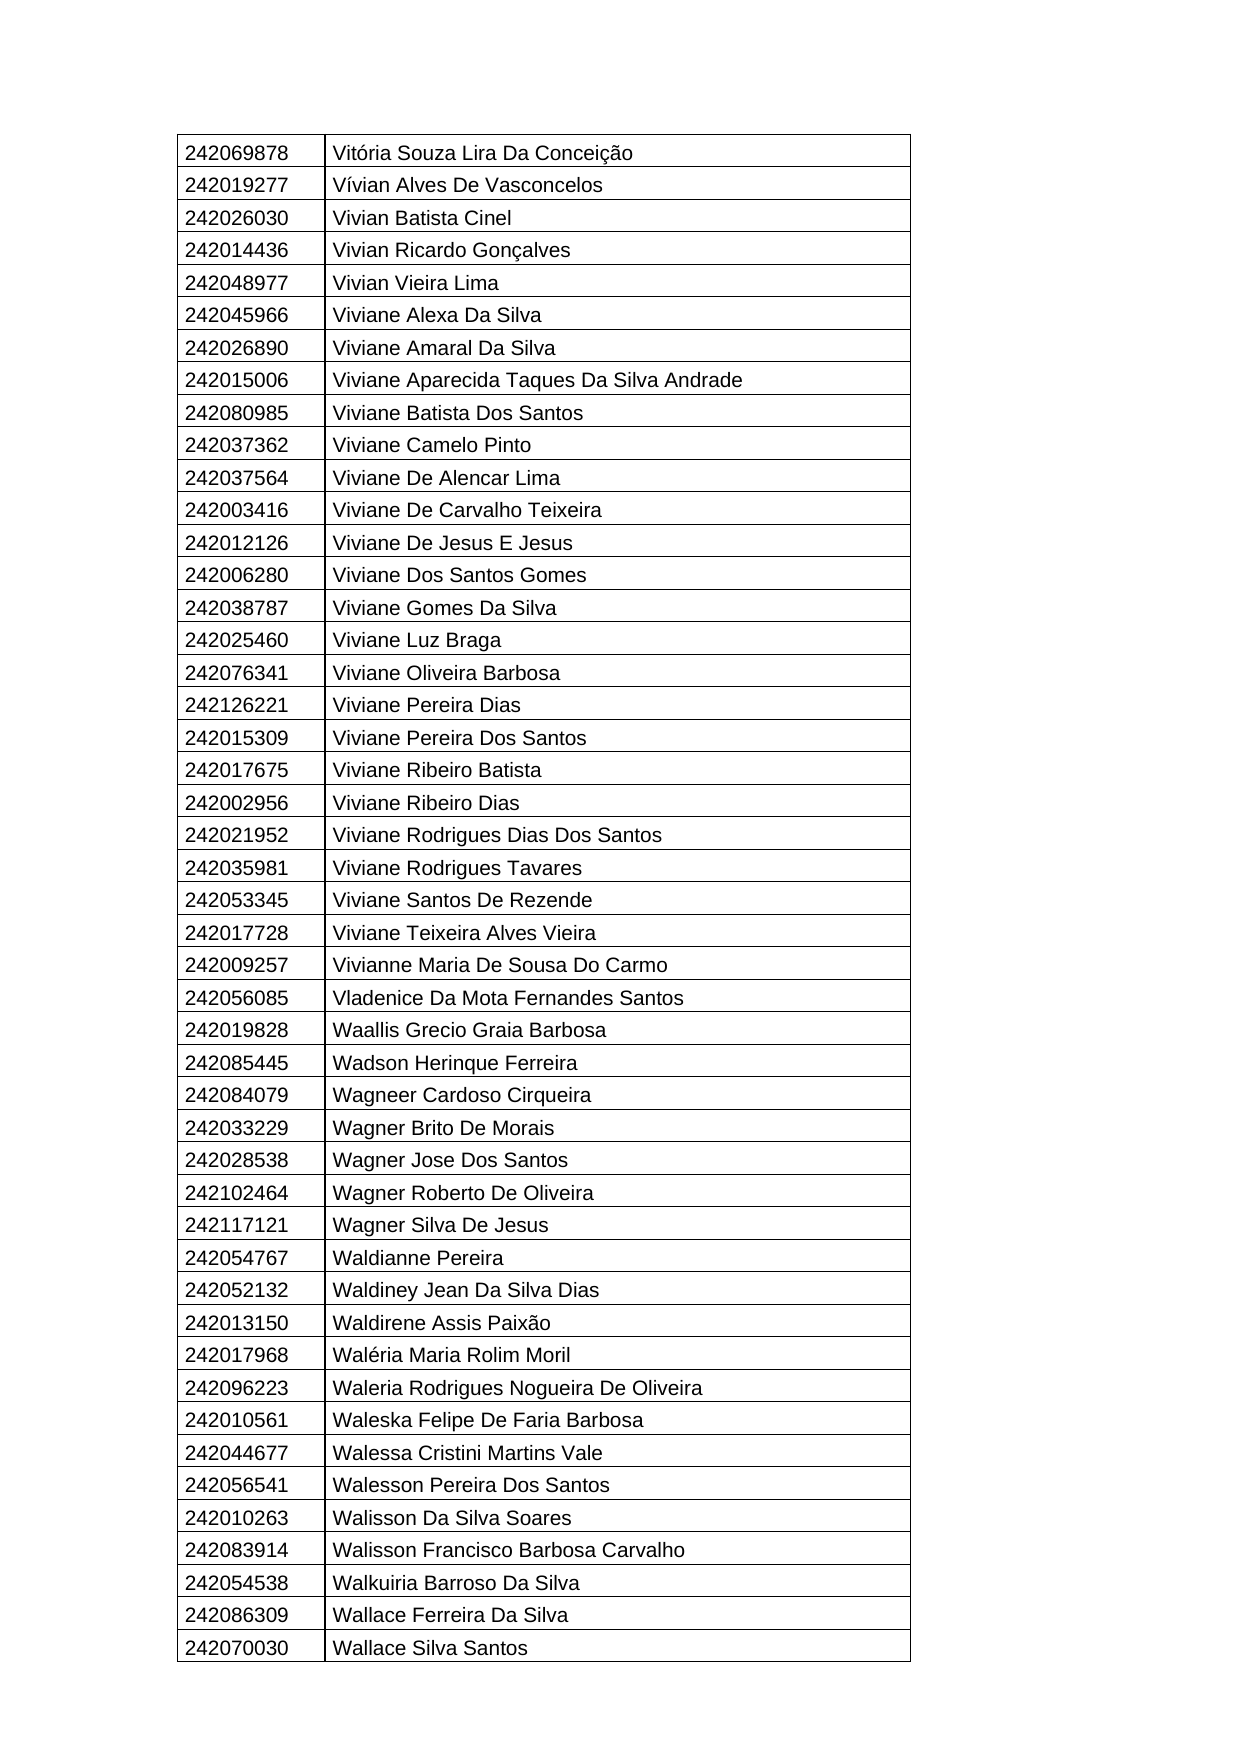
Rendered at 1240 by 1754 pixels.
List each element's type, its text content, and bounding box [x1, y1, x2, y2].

table_cell 242026890 [178, 330, 324, 361]
table_cell Viviane Pereira Dos Santos [326, 720, 910, 751]
table_cell 242010263 [178, 1500, 324, 1531]
table_cell 242002956 [178, 785, 324, 816]
table_cell Vivian Vieira Lima [326, 265, 910, 296]
table_cell 242126221 [178, 687, 324, 718]
table_cell Viviane Aparecida Taques Da Silva Andrade [326, 362, 910, 393]
table_cell Viviane Luz Braga [326, 622, 910, 653]
table_cell Viviane Dos Santos Gomes [326, 557, 910, 588]
table_cell Vladenice Da Mota Fernandes Santos [326, 980, 910, 1011]
table_cell Waléria Maria Rolim Moril [326, 1337, 910, 1368]
table_cell 242117121 [178, 1207, 324, 1238]
table_cell 242037564 [178, 460, 324, 491]
table_cell Viviane Rodrigues Tavares [326, 850, 910, 881]
table_cell Wagner Jose Dos Santos [326, 1142, 910, 1173]
table_cell 242048977 [178, 265, 324, 296]
table_cell 242035981 [178, 850, 324, 881]
table_cell Viviane Rodrigues Dias Dos Santos [326, 817, 910, 848]
table_cell 242052132 [178, 1272, 324, 1303]
table_cell 242010561 [178, 1402, 324, 1433]
table_cell 242056541 [178, 1467, 324, 1498]
table_cell 242054538 [178, 1565, 324, 1596]
table_cell Viviane Camelo Pinto [326, 427, 910, 458]
table_cell 242014436 [178, 232, 324, 263]
table_cell Viviane Oliveira Barbosa [326, 655, 910, 686]
table_cell Walkuiria Barroso Da Silva [326, 1565, 910, 1596]
table_cell Wadson Herinque Ferreira [326, 1045, 910, 1076]
table_cell 242012126 [178, 525, 324, 556]
table_cell 242076341 [178, 655, 324, 686]
table_cell 242044677 [178, 1435, 324, 1466]
table_cell 242086309 [178, 1597, 324, 1628]
table_cell 242025460 [178, 622, 324, 653]
table_cell Viviane De Carvalho Teixeira [326, 492, 910, 523]
table_cell Viviane Ribeiro Batista [326, 752, 910, 783]
table_cell Waleska Felipe De Faria Barbosa [326, 1402, 910, 1433]
table_cell Walisson Francisco Barbosa Carvalho [326, 1532, 910, 1563]
table_cell Waldirene Assis Paixão [326, 1305, 910, 1336]
table_cell Wagner Silva De Jesus [326, 1207, 910, 1238]
table_cell Viviane Santos De Rezende [326, 882, 910, 913]
table_cell 242037362 [178, 427, 324, 458]
table_cell 242013150 [178, 1305, 324, 1336]
table_cell Wagner Roberto De Oliveira [326, 1175, 910, 1206]
table_cell Viviane Pereira Dias [326, 687, 910, 718]
table_cell Viviane Ribeiro Dias [326, 785, 910, 816]
table_cell 242070030 [178, 1630, 324, 1661]
table_cell 242017968 [178, 1337, 324, 1368]
table_cell Vívian Alves De Vasconcelos [326, 167, 910, 198]
table_cell 242015309 [178, 720, 324, 751]
table_cell Wagneer Cardoso Cirqueira [326, 1077, 910, 1108]
table_cell Viviane Amaral Da Silva [326, 330, 910, 361]
table_cell 242084079 [178, 1077, 324, 1108]
table_cell 242019277 [178, 167, 324, 198]
table_cell Vitória Souza Lira Da Conceição [326, 135, 910, 166]
table_cell 242083914 [178, 1532, 324, 1563]
table_cell Vivian Ricardo Gonçalves [326, 232, 910, 263]
table_cell Viviane Gomes Da Silva [326, 590, 910, 621]
table_cell Viviane Alexa Da Silva [326, 297, 910, 328]
table_cell Wagner Brito De Morais [326, 1110, 910, 1141]
table_cell Waldiney Jean Da Silva Dias [326, 1272, 910, 1303]
table_cell Viviane Batista Dos Santos [326, 395, 910, 426]
table_cell 242038787 [178, 590, 324, 621]
table_cell 242080985 [178, 395, 324, 426]
table_cell 242006280 [178, 557, 324, 588]
table_cell Waleria Rodrigues Nogueira De Oliveira [326, 1370, 910, 1401]
table_cell 242085445 [178, 1045, 324, 1076]
table_cell Viviane Teixeira Alves Vieira [326, 915, 910, 946]
table_cell Wallace Ferreira Da Silva [326, 1597, 910, 1628]
table_cell Walesson Pereira Dos Santos [326, 1467, 910, 1498]
table_cell 242028538 [178, 1142, 324, 1173]
table_cell Walisson Da Silva Soares [326, 1500, 910, 1531]
table_cell 242056085 [178, 980, 324, 1011]
table_cell 242054767 [178, 1240, 324, 1271]
table_cell Waldianne Pereira [326, 1240, 910, 1271]
table_cell Waallis Grecio Graia Barbosa [326, 1012, 910, 1043]
table_cell 242026030 [178, 200, 324, 231]
table_cell 242102464 [178, 1175, 324, 1206]
table_cell Walessa Cristini Martins Vale [326, 1435, 910, 1466]
table_cell 242033229 [178, 1110, 324, 1141]
table_cell 242096223 [178, 1370, 324, 1401]
table_cell 242015006 [178, 362, 324, 393]
table_cell 242017675 [178, 752, 324, 783]
table_cell 242021952 [178, 817, 324, 848]
table_cell 242019828 [178, 1012, 324, 1043]
table_cell Wallace Silva Santos [326, 1630, 910, 1661]
table_cell 242003416 [178, 492, 324, 523]
table_cell 242017728 [178, 915, 324, 946]
table_cell Viviane De Jesus E Jesus [326, 525, 910, 556]
table_cell Vivianne Maria De Sousa Do Carmo [326, 947, 910, 978]
table_cell Viviane De Alencar Lima [326, 460, 910, 491]
table_cell 242053345 [178, 882, 324, 913]
table_cell 242045966 [178, 297, 324, 328]
table_cell Vivian Batista Cinel [326, 200, 910, 231]
table_cell 242069878 [178, 135, 324, 166]
table_cell 242009257 [178, 947, 324, 978]
